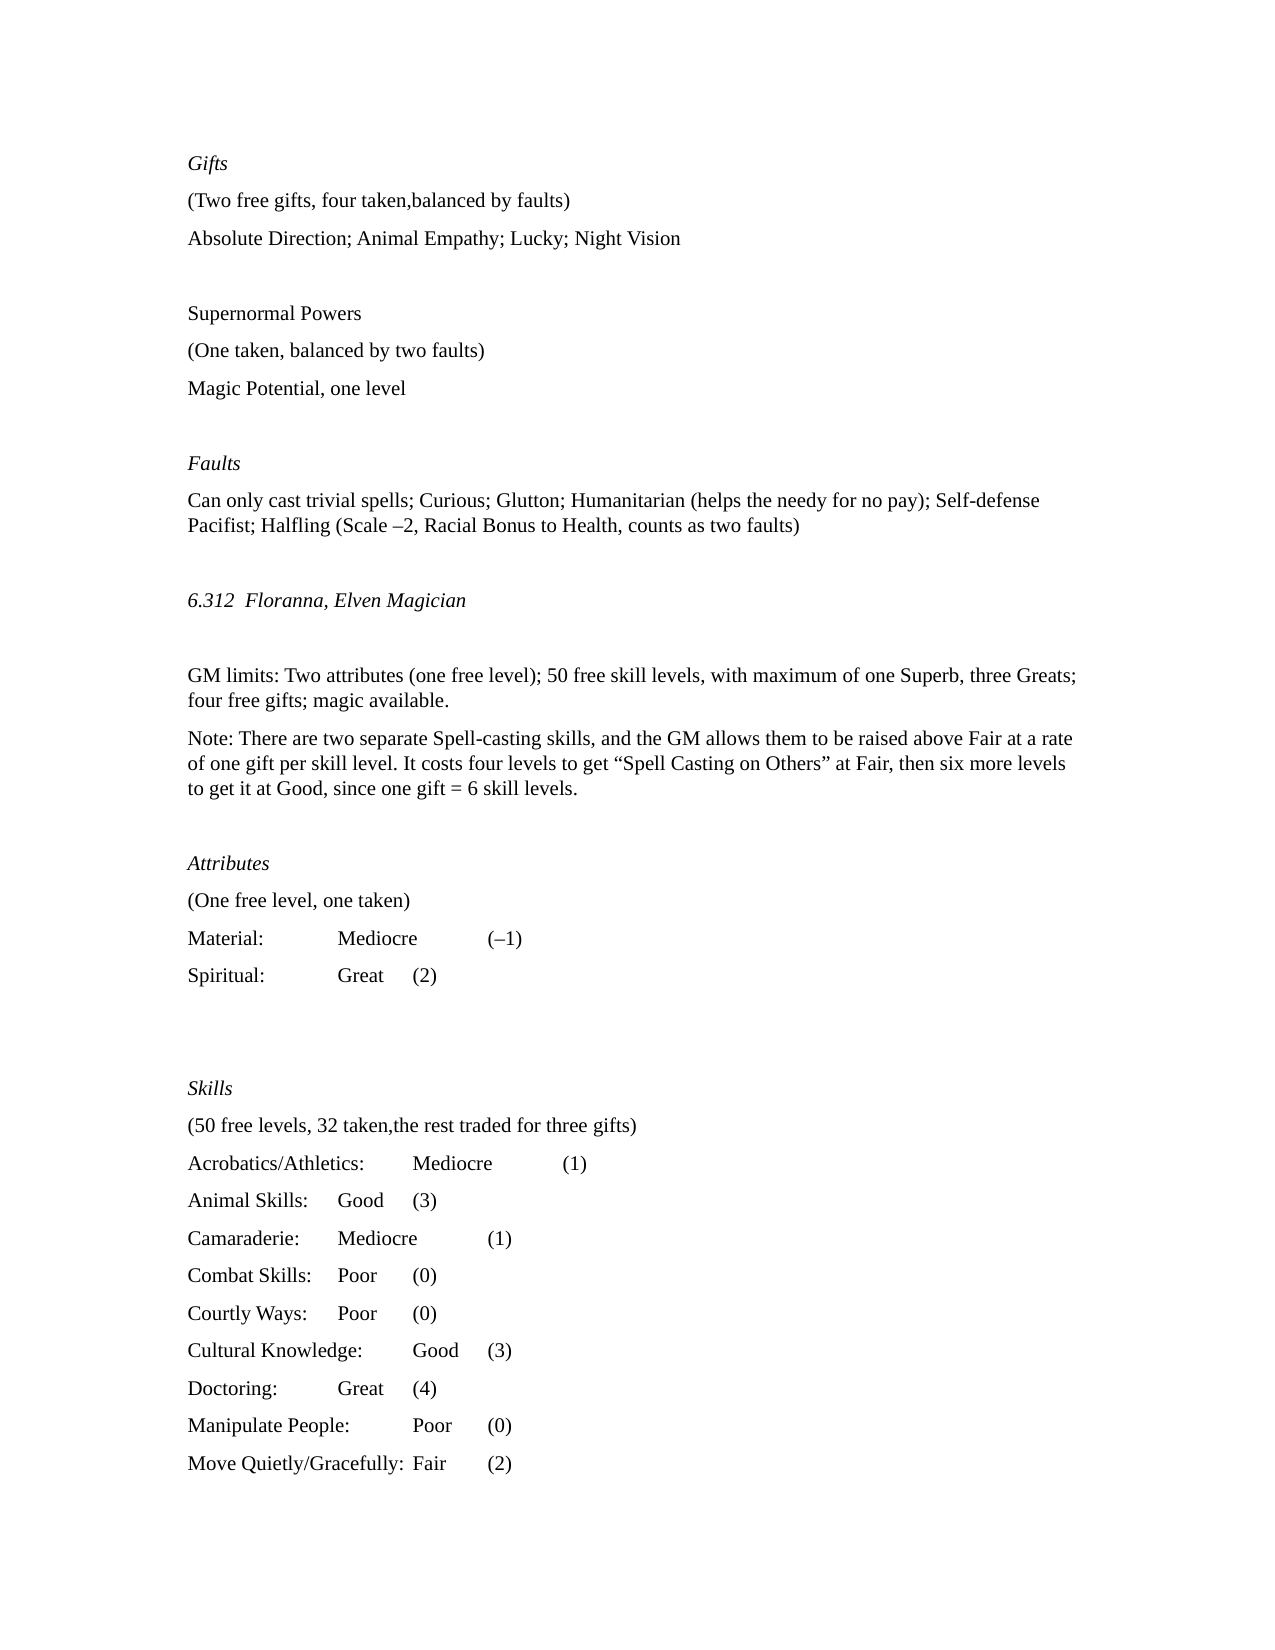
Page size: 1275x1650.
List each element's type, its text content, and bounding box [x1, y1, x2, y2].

text Cultural Knowledge: Good (3) [187, 1337, 1087, 1362]
text Absolute Direction; Animal Empathy; Lucky; Night Vision [187, 225, 1087, 250]
text Can only cast trivial spells; Curious; Glutton; Humanitarian (helps the needy for no pay); Self-defense Pacifist; Halfling (Scale –2, Racial Bonus to Health, counts as two faults) [187, 487, 1087, 537]
text Move Quietly/Gracefully: Fair (2) [187, 1450, 1087, 1475]
text GM limits: Two attributes (one free level); 50 free skill levels, with maximum of one Superb, three Greats; four free gifts; magic available. [187, 662, 1087, 712]
text (50 free levels, 32 taken,the rest traded for three gifts) [187, 1112, 1087, 1137]
text Combat Skills: Poor (0) [187, 1262, 1087, 1287]
text (One taken, balanced by two faults) [187, 337, 1087, 362]
text Manipulate People: Poor (0) [187, 1412, 1087, 1437]
text Magic Potential, one level [187, 375, 1087, 400]
text Supernormal Powers [187, 300, 1087, 325]
text Camaraderie: Mediocre (1) [187, 1225, 1087, 1250]
text Attributes [187, 850, 1087, 875]
text (One free level, one taken) [187, 887, 1087, 912]
text (Two free gifts, four taken,balanced by faults) [187, 187, 1087, 212]
text Faults [187, 450, 1087, 475]
text Skills [187, 1075, 1087, 1100]
text Courtly Ways: Poor (0) [187, 1300, 1087, 1325]
text Note: There are two separate Spell-casting skills, and the GM allows them to be raised above Fair at a rate of one gift per skill level. It costs four levels to get “Spell Casting on Others” at Fair, then six more levels to get it at Good, since one gift = 6 skill levels. [187, 725, 1087, 800]
text Acrobatics/Athletics: Mediocre (1) [187, 1150, 1087, 1175]
text Gifts [187, 150, 1087, 175]
text Animal Skills: Good (3) [187, 1187, 1087, 1212]
text 6.312 Floranna, Elven Magician [187, 587, 1087, 612]
text Material: Mediocre (–1) [187, 925, 1087, 950]
text Doctoring: Great (4) [187, 1375, 1087, 1400]
text Spiritual: Great (2) [187, 962, 1087, 987]
